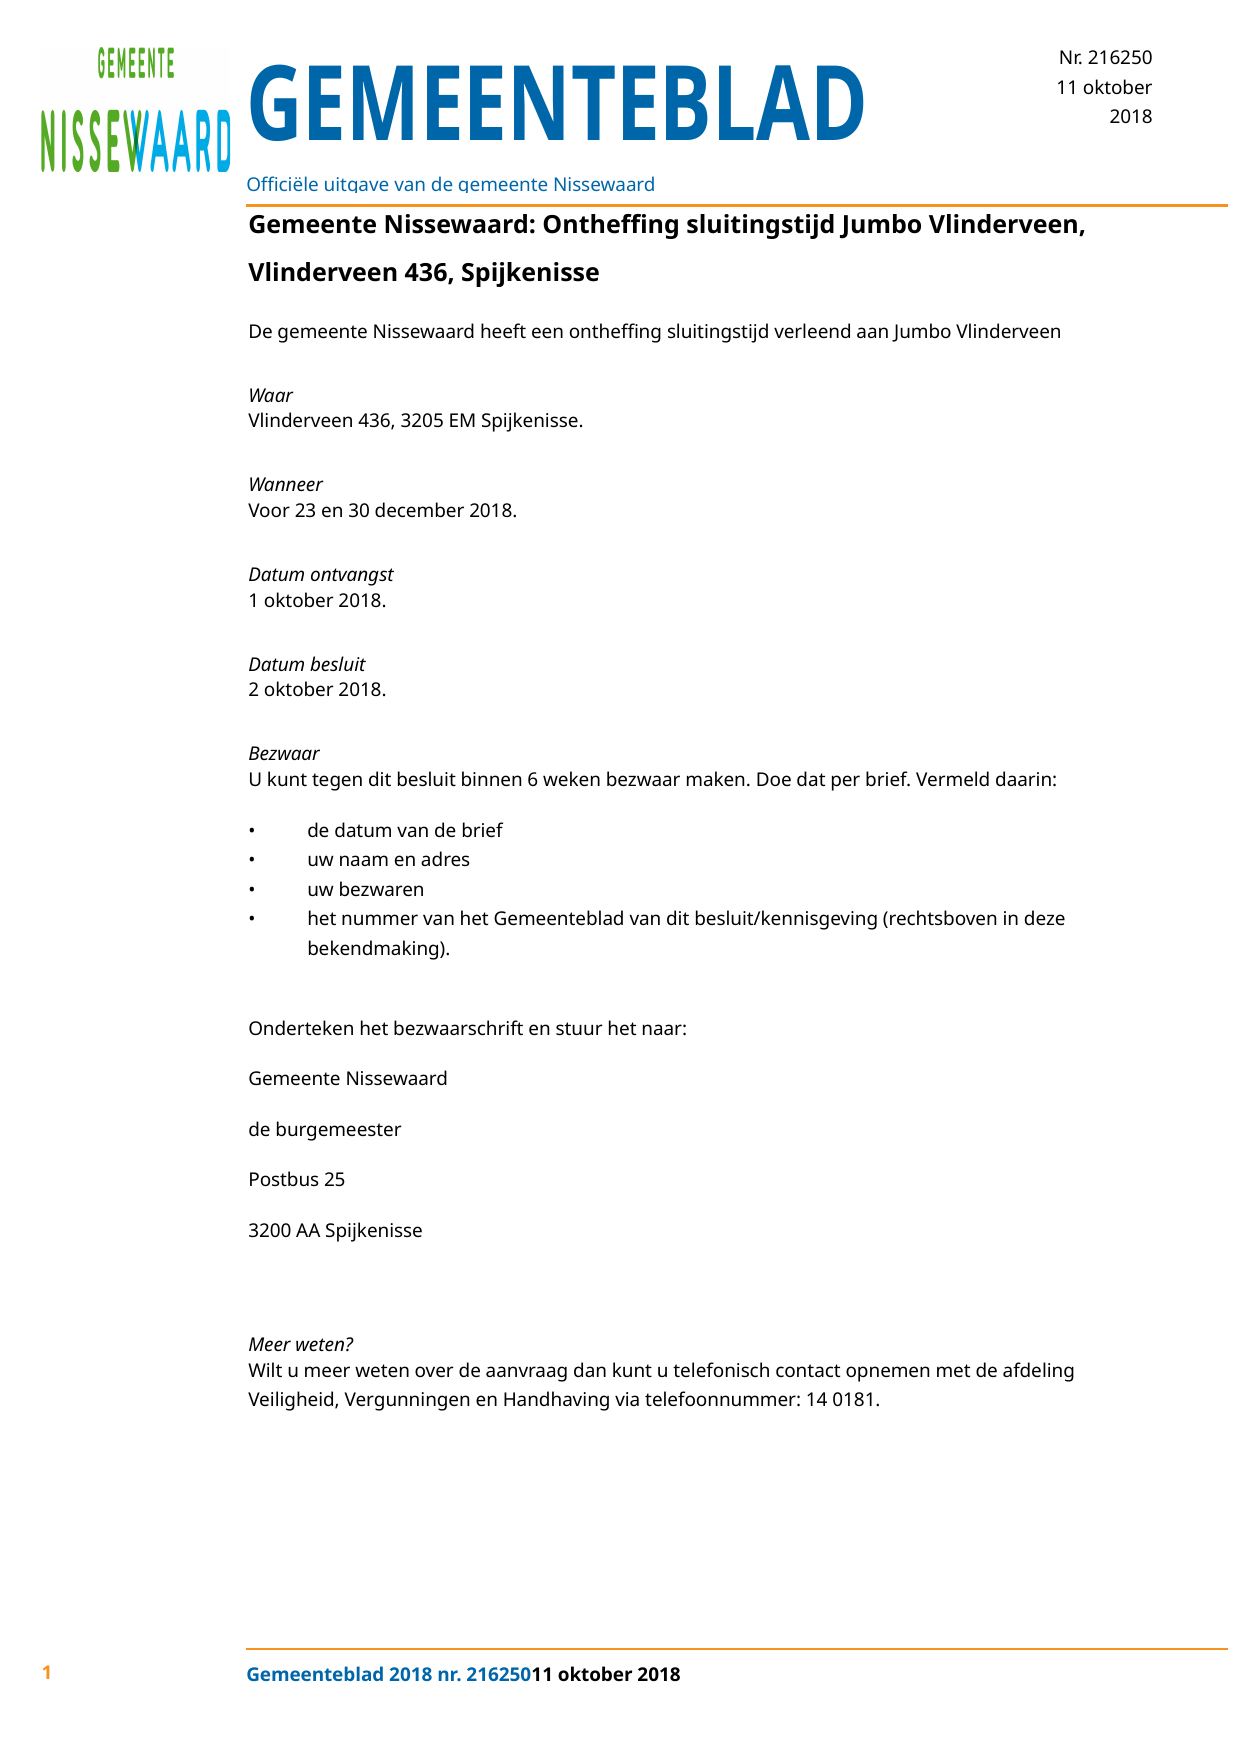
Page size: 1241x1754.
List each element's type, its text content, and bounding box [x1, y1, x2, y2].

list uw naam en adres [248, 846, 1152, 872]
text 1 oktober 2018. [248, 587, 1152, 613]
text Gemeente Nissewaard [248, 1066, 1152, 1091]
text Meer weten? [248, 1331, 1152, 1357]
text Postbus 25 [248, 1166, 1152, 1192]
text De gemeente Nissewaard heeft een ontheffing sluitingstijd verleend aan Jumbo Vlinderveen [248, 318, 1152, 344]
text Waar [248, 382, 1152, 408]
picture [154, 157, 165, 172]
picture [200, 151, 206, 172]
picture [176, 157, 187, 172]
text Wilt u meer weten over de aanvraag dan kunt u telefonisch contact opnemen met de afdeling Veiligheid, Vergunningen en Handhaving via telefoonnummer: 14 0181. [248, 1357, 1152, 1412]
text Onderteken het bezwaarschrift en stuur het naar: [248, 1015, 1152, 1041]
text Datum ontvangst [248, 561, 1152, 587]
list uw bezwaren [248, 876, 1152, 902]
picture [222, 122, 227, 160]
text Datum besluit [248, 651, 1152, 677]
picture [41, 47, 231, 172]
text Bezwaar [248, 741, 1152, 766]
picture [201, 122, 206, 138]
list het nummer van het Gemeenteblad van dit besluit/kennisgeving (rechtsboven in deze bekendmaking). [248, 906, 1152, 961]
text U kunt tegen dit besluit binnen 6 weken bezwaar maken. Doe dat per brief. Vermeld daarin: [248, 766, 1152, 792]
text Voor 23 en 30 december 2018. [248, 497, 1152, 523]
list de datum van de brief [248, 817, 1152, 842]
text Vlinderveen 436, 3205 EM Spijkenisse. [248, 408, 1152, 433]
text de burgemeester [248, 1116, 1152, 1142]
text 2 oktober 2018. [248, 677, 1152, 702]
text Gemeente Nissewaard: Ontheffing sluitingstijd Jumbo Vlinderveen, Vlinderveen 436, Spijkenisse [248, 207, 1152, 288]
text 3200 AA Spijkenisse [248, 1217, 1152, 1242]
text Wanneer [248, 472, 1152, 497]
